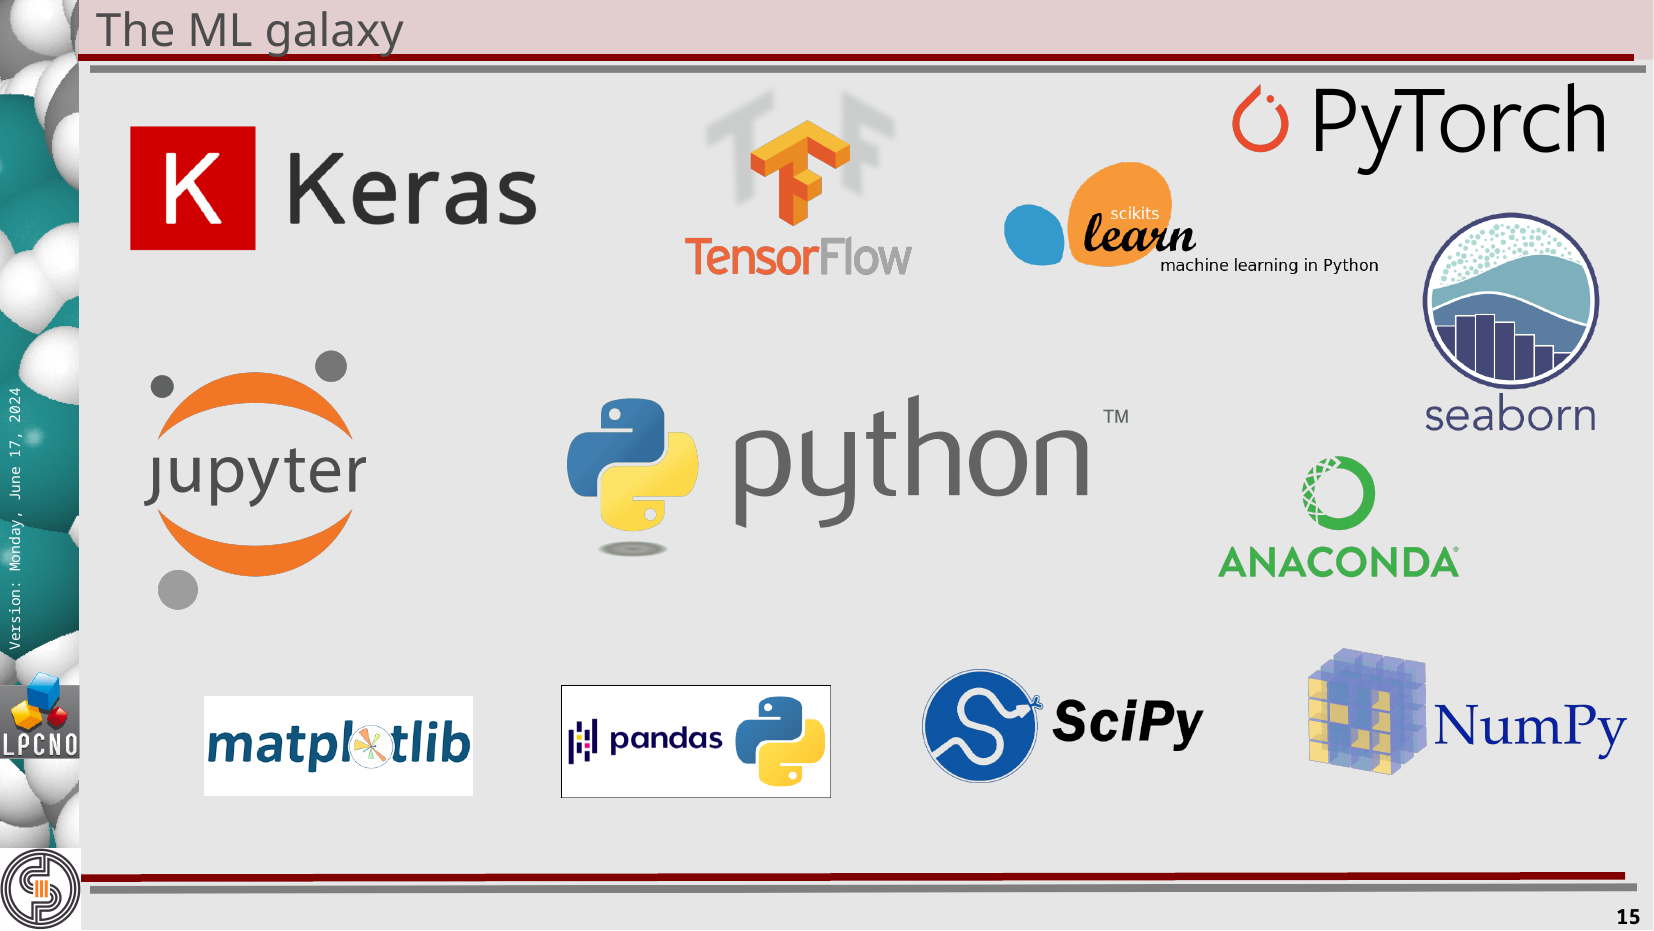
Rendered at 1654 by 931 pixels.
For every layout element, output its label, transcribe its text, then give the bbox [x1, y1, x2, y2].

picture [922, 669, 1205, 783]
picture [1308, 648, 1627, 775]
title The ML galaxy [78, 0, 1654, 58]
picture [0, 0, 81, 930]
picture [204, 696, 473, 796]
picture [681, 82, 916, 279]
picture [993, 82, 1644, 579]
picture [141, 347, 370, 611]
picture [128, 124, 566, 252]
picture [567, 306, 1129, 623]
picture [561, 685, 831, 798]
